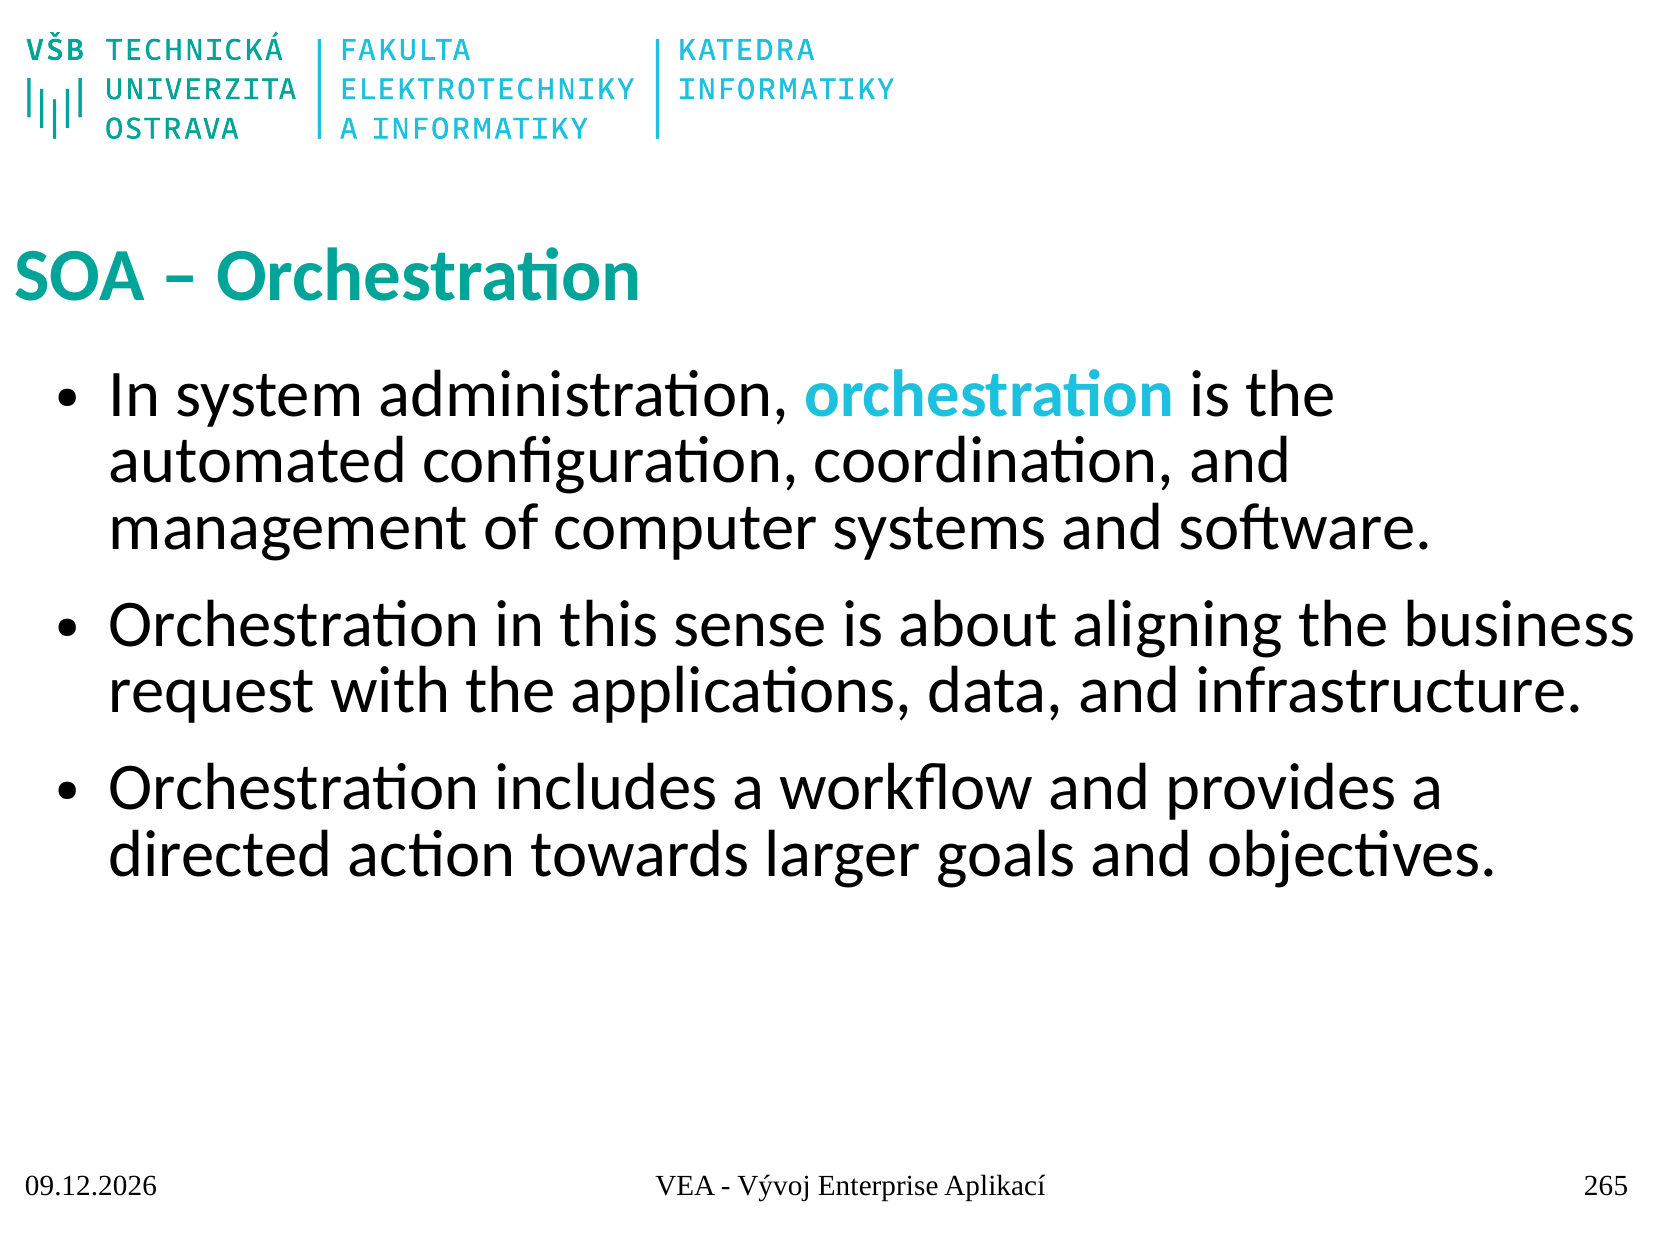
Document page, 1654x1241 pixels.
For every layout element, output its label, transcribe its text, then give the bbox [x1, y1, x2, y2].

list In system administration, orchestration is the automated configuration, coordination, and management of computer systems and software. Orchestration in this sense is about aligning the business request with the applications, data, and infrastructure. Orchestration includes a workflow and provides a directed action towards larger goals and objectives. [37, 366, 1642, 1158]
title SOA – Orchestration [14, 165, 1619, 319]
picture [26, 31, 894, 139]
